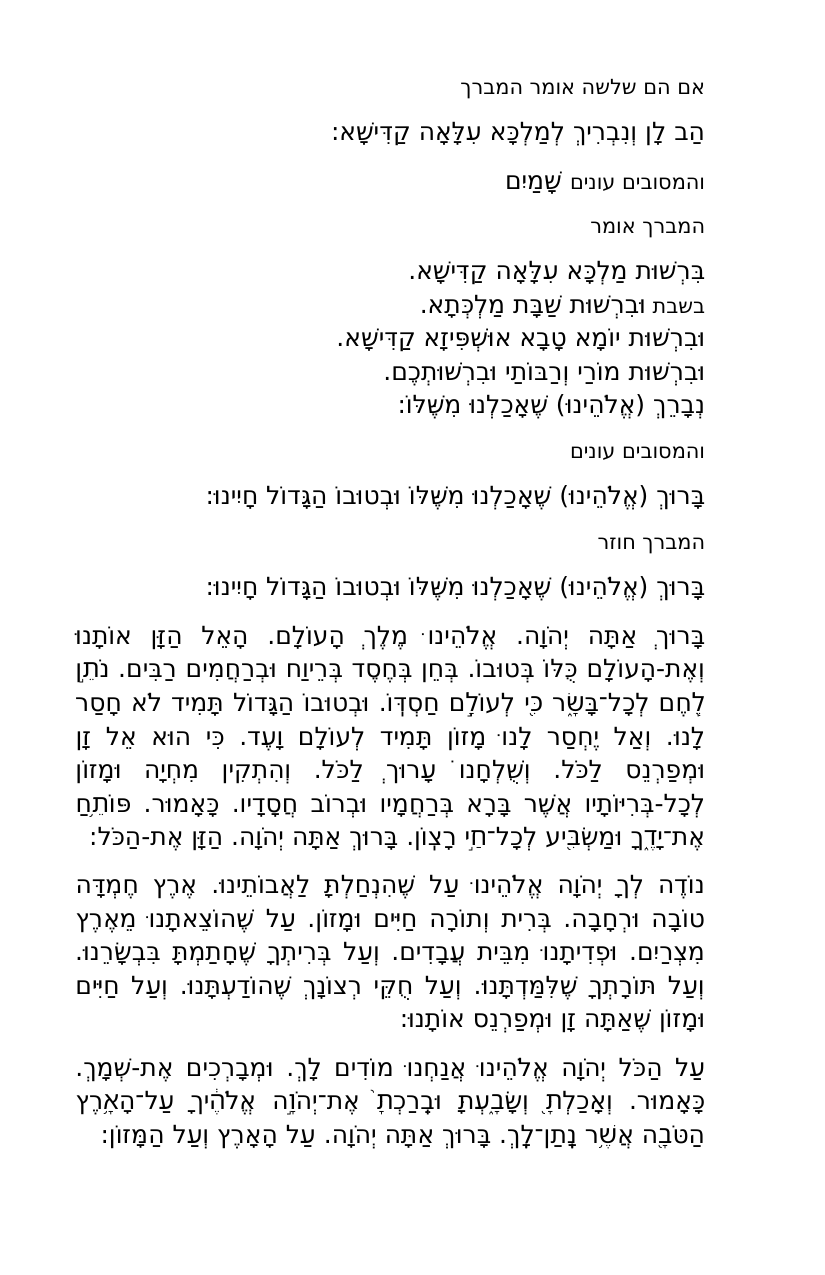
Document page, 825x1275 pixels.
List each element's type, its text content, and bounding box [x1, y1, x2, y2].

text הַב לָן וְנִבְרִיךְ לְמַלְכָּא עִלָּאָה קַדִּישָׁא: [75, 117, 705, 147]
text בָּרוּךְ (אֱלֹהֵינוּ) שֶׁאָכַלְנוּ מִשֶּׁלּוֹ וּבְטוּבוֹ הַגָּדוֹל חָיִינוּ: [75, 572, 705, 602]
text בָּרוּךְ אַתָּה יְהֹוָה. אֱלֹהֵינוּ מֶלֶךְ הָעוֹלָם. הָאֵל הַזָּן אוֹתָנוּ וְאֶת-הָעוֹלָם כֻּלּוֹ בְּטוּבוֹ. בְּחֵן בְּחֶסֶד בְּרֵיוַח וּבְרַחֲמִים רַבִּים. נֹתֵ֣ן לֶ֭חֶם לְכָל־בָּשָׂ֑ר כִּ֖י לְעוֹלָ֣ם חַסְדּֽוֹ. וּבְטוּבוֹ הַגָּדוֹל תָּמִיד לֹא חָסַר לָנוּ. וְאַל יֶחְסַר לָנוּ מָזוֹן תָּמִיד לְעוֹלָם וָעֶד. כִּי הוּא אֵל זָן וּמְפַרְנֵס לַכֹּל. וְשֻׁלְחָנוֹ עָרוּךְ לַכֹּל. וְהִתְקִין מִחְיָה וּמָזוֹן לְכָל-בְּרִיּוֹתָיו אֲשֶׁר בָּרָא בְּרַחֲמָיו וּבְרוֹב חֲסָדָיו. כָּאָמוּר. פּוֹתֵ֥חַ אֶת־יָדֶ֑ךָ וּמַשְׂבִּ֖יע לְכָל־חַ֣י רָצֽוֹן. בָּרוּךְ אַתָּה יְהֹוָה. הַזָּן אֶת-הַכֹּל: [75, 621, 705, 851]
text אם הם שלשה אומר המברך [75, 75, 705, 99]
text המברך אומר [75, 214, 705, 238]
text בָּרוּךְ (אֱלֹהֵינוּ) שֶׁאָכַלְנוּ מִשֶּׁלּוֹ וּבְטוּבוֹ הַגָּדוֹל חָיִינוּ: [75, 482, 705, 511]
text המברך חוזר [75, 530, 705, 554]
text עַל הַכֹּל יְהֹוָה אֱלֹהֵינוּ אֲנַחְנוּ מוֹדִים לָךְ. וּמְבָרְכִים אֶת-שְׁמָךְ. כָּאָמוּר. וְאָכַלְתָּ֖ וְשָׂבָ֑עְתָּ וּבֵֽרַכְתָּ֙ אֶת־יְהֹוָ֣ה אֱלֹהֶ֔יךָ עַל־הָאָ֥רֶץ הַטֹּבָ֖ה אֲשֶׁ֥ר נָֽתַן־לָֽךְ. בָּרוּךְ אַתָּה יְהֹוָה. עַל הָאָרֶץ וְעַל הַמָּזוֹן: [75, 1053, 705, 1149]
text נוֹדֶה לְךָ יְהֹוָה אֱלֹהֵינוּ עַל שֶׁהִנְחַלְתָּ לַאֲבוֹתֵינוּ. אֶרֶץ חֶמְדָּה טוֹבָה וּרְחָבָה. בְּרִית וְתוֹרָה חַיִּים וּמָזוֹן. עַל שֶׁהוֹצֵאתָנוּ מֵאֶרֶץ מִצְרַיִם. וּפְדִיתָנוּ מִבֵּית עֲבָדִים. וְעַל בְּרִיתְךָ שֶׁחָתַמְתָּ בִּבְשָׂרֵנוּ. וְעַל תּוֹרָתְךָ שֶׁלִּמַּדְתָּנוּ. וְעַל חֻקֵּי רְצוֹנָךְ שֶׁהוֹדַעְתָּנוּ. וְעַל חַיִּים וּמָזוֹן שֶׁאַתָּה זָן וּמְפַרְנֵס אוֹתָנוּ: [75, 870, 705, 1034]
text וּבִרְשׁוּת מוֹרַי וְרַבּוֹתַי וּבִרְשׁוּתְכֶם. [75, 357, 705, 386]
text בִּרְשׁוּת מַלְכָּא עִלָּאָה קַדִּישָׁא. [75, 256, 705, 286]
text וּבִרְשׁוּת יוֹמָא טָבָא אוּשְׁפִּיזָא קַדִּישָׁא. [75, 323, 705, 353]
text נְבָרֵךְ (אֱלֹהֵינוּ) שֶׁאָכַלְנוּ מִשֶּׁלּוֹ: [75, 391, 705, 420]
text והמסובים עונים שָׁמַיִם [75, 166, 705, 195]
text והמסובים עונים [75, 439, 705, 463]
text בשבת וּבִרְשׁוּת שַׁבָּת מַלְכְּתָא. [75, 290, 705, 319]
